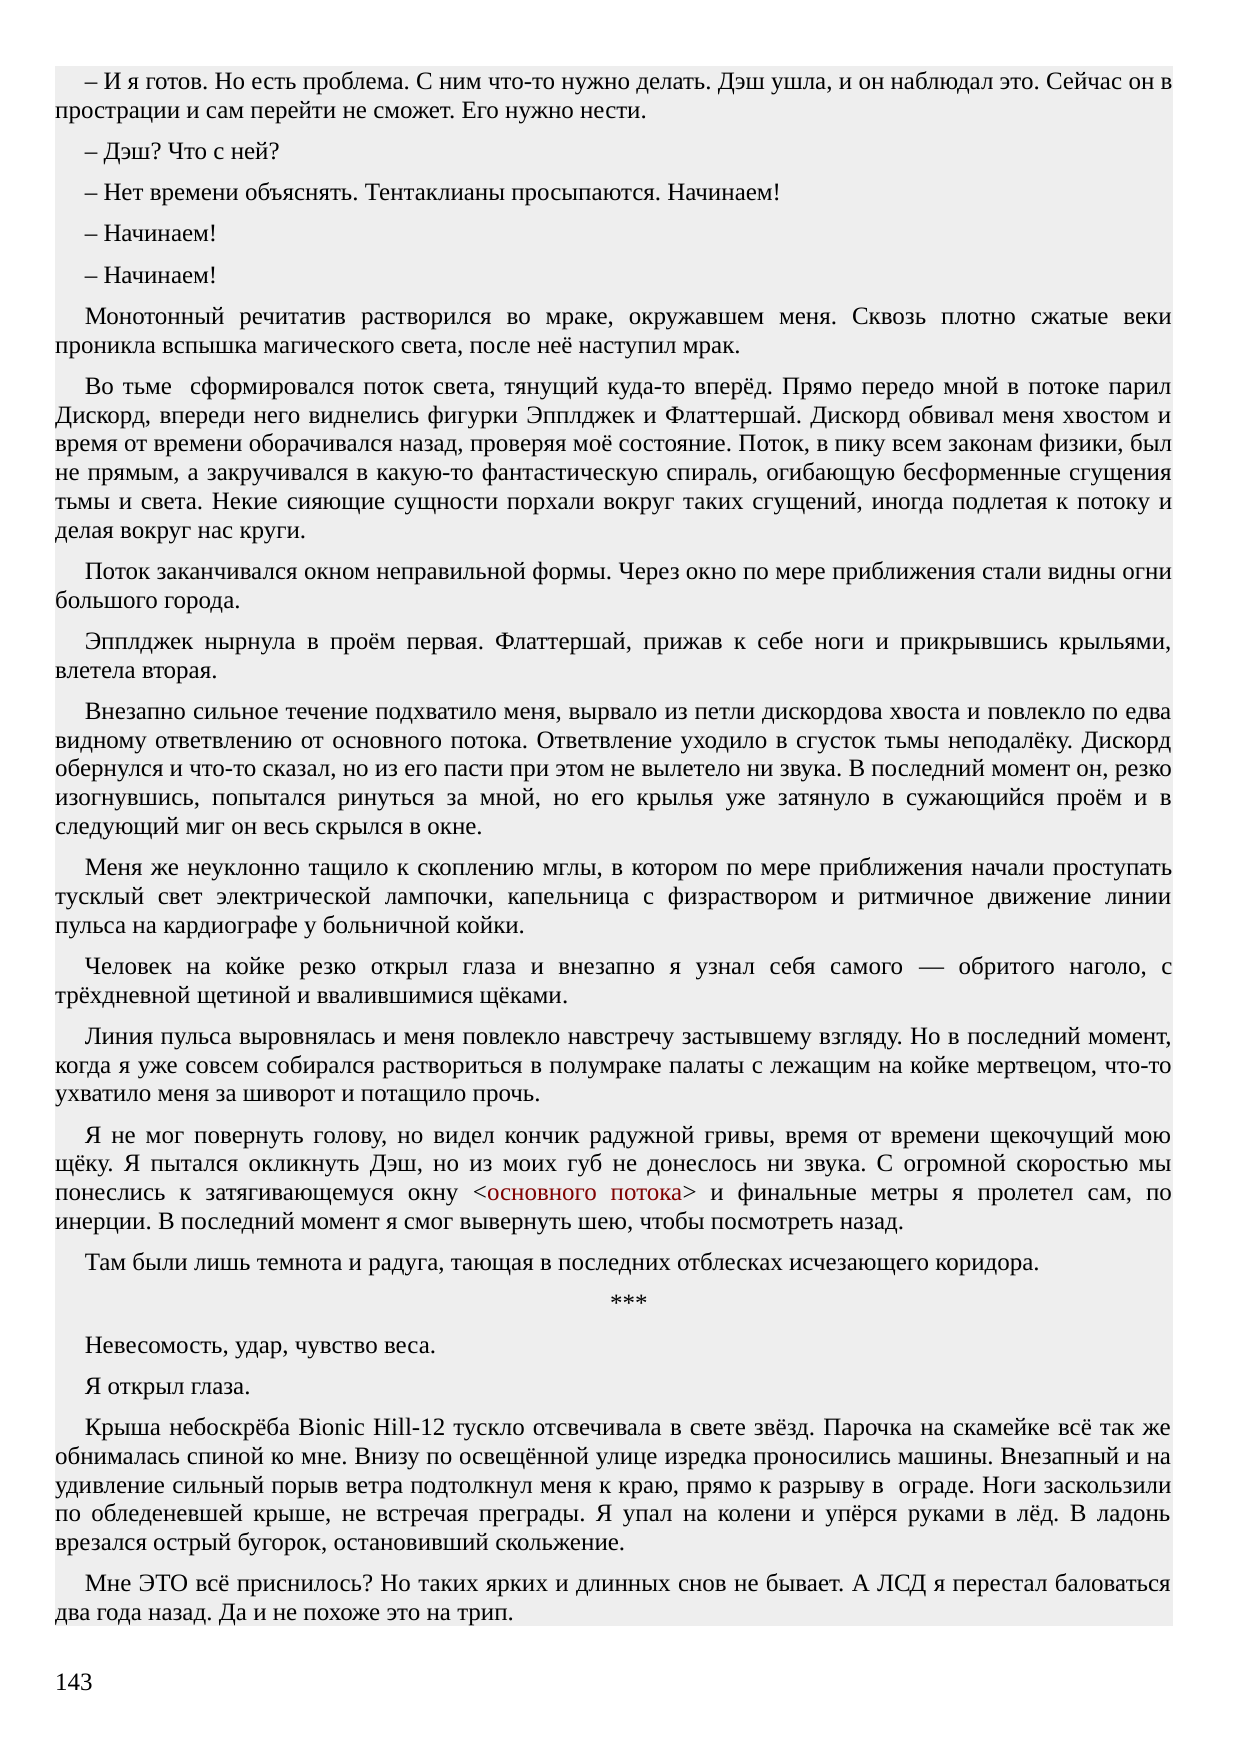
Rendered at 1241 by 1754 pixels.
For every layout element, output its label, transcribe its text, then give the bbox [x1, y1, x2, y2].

text Внезапно сильное течение подхватило меня, вырвало из петли дискордова хвоста и повлекло по едва видному ответвлению от основного потока. Ответвление уходило в сгусток тьмы неподалёку. Дискорд обернулся и что-то сказал, но из его пасти при этом не вылетело ни звука. В последний момент он, резко изогнувшись, попытался ринуться за мной, но его крылья уже затянуло в сужающийся проём и в следующий миг он весь скрылся в окне. [55, 696, 1173, 840]
text – Дэш? Что с ней? [55, 136, 1173, 165]
text Поток заканчивался окном неправильной формы. Через окно по мере приближения стали видны огни большого города. [55, 556, 1173, 613]
text – И я готов. Но есть проблема. С ним что-то нужно делать. Дэш ушла, и он наблюдал это. Сейчас он в прострации и сам перейти не сможет. Его нужно нести. [55, 66, 1173, 123]
text Монотонный речитатив растворился во мраке, окружавшем меня. Сквозь плотно сжатые веки проникла вспышка магического света, после неё наступил мрак. [55, 301, 1173, 358]
text Я открыл глаза. [55, 1371, 1173, 1400]
text Эпплджек нырнула в проём первая. Флаттершай, прижав к себе ноги и прикрывшись крыльями, влетела вторая. [55, 626, 1173, 683]
text Меня же неуклонно тащило к скоплению мглы, в котором по мере приближения начали проступать тусклый свет электрической лампочки, капельница с физраствором и ритмичное движение линии пульса на кардиографе у больничной койки. [55, 852, 1173, 938]
text Невесомость, удар, чувство веса. [55, 1330, 1173, 1358]
text Крыша небоскрёба Bionic Hill-12 тускло отсвечивала в свете звёзд. Парочка на скамейке всё так же обнималась спиной ко мне. Внизу по освещённой улице изредка проносились машины. Внезапный и на удивление сильный порыв ветра подтолкнул меня к краю, прямо к разрыву в ограде. Ноги заскользили по обледеневшей крыше, не встречая преграды. Я упал на колени и упёрся руками в лёд. В ладонь врезался острый бугорок, остановивший скольжение. [55, 1412, 1173, 1556]
text – Нет времени объяснять. Тентаклианы просыпаются. Начинаем! [55, 177, 1173, 206]
text *** [55, 1288, 1173, 1317]
text Мне ЭТО всё приснилось? Но таких ярких и длинных снов не бывает. А ЛСД я перестал баловаться два года назад. Да и не похоже это на трип. [55, 1568, 1173, 1626]
text Я не мог повернуть голову, но видел кончик радужной гривы, время от времени щекочущий мою щёку. Я пытался окликнуть Дэш, но из моих губ не донеслось ни звука. С огромной скоростью мы понеслись к затягивающемуся окну <основного потока> и финальные метры я пролетел сам, по инерции. В последний момент я смог вывернуть шею, чтобы посмотреть назад. [55, 1120, 1173, 1235]
text Там были лишь темнота и радуга, тающая в последних отблесках исчезающего коридора. [55, 1247, 1173, 1276]
text Линия пульса выровнялась и меня повлекло навстречу застывшему взгляду. Но в последний момент, когда я уже совсем собирался раствориться в полумраке палаты с лежащим на койке мертвецом, что-то ухватило меня за шиворот и потащило прочь. [55, 1021, 1173, 1107]
text Человек на койке резко открыл глаза и внезапно я узнал себя самого — обритого наголо, с трёхдневной щетиной и ввалившимися щёками. [55, 951, 1173, 1008]
text – Начинаем! [55, 260, 1173, 288]
text Во тьме сформировался поток света, тянущий куда-то вперёд. Прямо передо мной в потоке парил Дискорд, впереди него виднелись фигурки Эпплджек и Флаттершай. Дискорд обвивал меня хвостом и время от времени оборачивался назад, проверяя моё состояние. Поток, в пику всем законам физики, был не прямым, а закручивался в какую-то фантастическую спираль, огибающую бесформенные сгущения тьмы и света. Некие сияющие сущности порхали вокруг таких сгущений, иногда подлетая к потоку и делая вокруг нас круги. [55, 371, 1173, 543]
text – Начинаем! [55, 218, 1173, 247]
